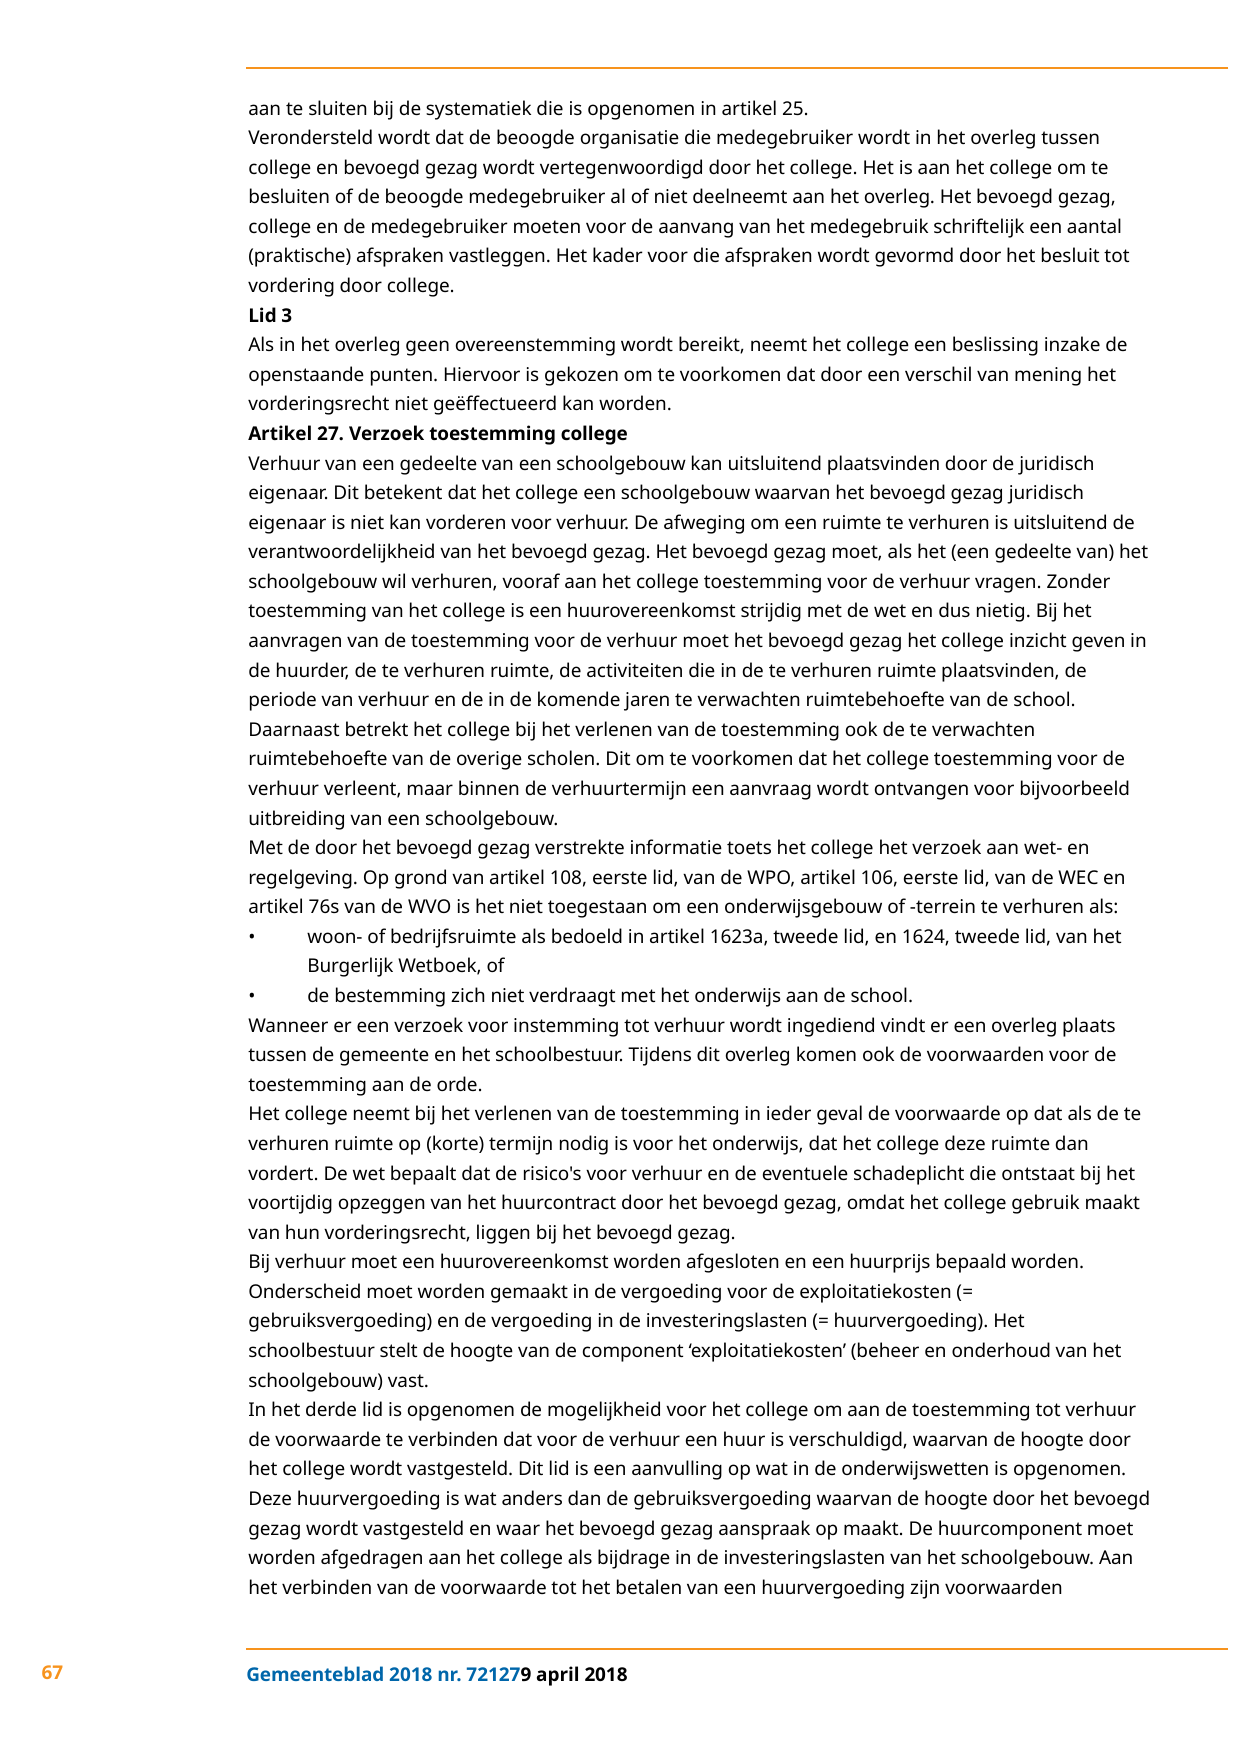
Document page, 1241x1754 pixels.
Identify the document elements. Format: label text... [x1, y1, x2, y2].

text In het derde lid is opgenomen de mogelijkheid voor het college om aan de toestemming tot verhuur de voorwaarde te verbinden dat voor de verhuur een huur is verschuldigd, waarvan de hoogte door het college wordt vastgesteld. Dit lid is een aanvulling op wat in de onderwijswetten is opgenomen. Deze huurvergoeding is wat anders dan de gebruiksvergoeding waarvan de hoogte door het bevoegd gezag wordt vastgesteld en waar het bevoegd gezag aanspraak op maakt. De huurcomponent moet worden afgedragen aan het college als bijdrage in de investeringslasten van het schoolgebouw. Aan het verbinden van de voorwaarde tot het betalen van een huurvergoeding zijn voorwaarden [248, 1396, 1152, 1600]
text Bij verhuur moet een huurovereenkomst worden afgesloten en een huurprijs bepaald worden. Onderscheid moet worden gemaakt in de vergoeding voor de exploitatiekosten (= gebruiksvergoeding) en de vergoeding in de investeringslasten (= huurvergoeding). Het schoolbestuur stelt de hoogte van de component ‘exploitatiekosten’ (beheer en onderhoud van het schoolgebouw) vast. [248, 1248, 1152, 1393]
text Met de door het bevoegd gezag verstrekte informatie toets het college het verzoek aan wet- en regelgeving. Op grond van artikel 108, eerste lid, van de WPO, artikel 106, eerste lid, van de WEC en artikel 76s van de WVO is het niet toegestaan om een onderwijsgebouw of -terrein te verhuren als: [248, 834, 1152, 919]
text Als in het overleg geen overeenstemming wordt bereikt, neemt het college een beslissing inzake de openstaande punten. Hiervoor is gekozen om te voorkomen dat door een verschil van mening het vorderingsrecht niet geëffectueerd kan worden. [248, 331, 1152, 416]
text Verondersteld wordt dat de beoogde organisatie die medegebruiker wordt in het overleg tussen college en bevoegd gezag wordt vertegenwoordigd door het college. Het is aan het college om te besluiten of de beoogde medegebruiker al of niet deelneemt aan het overleg. Het bevoegd gezag, college en de medegebruiker moeten voor de aanvang van het medegebruik schriftelijk een aantal (praktische) afspraken vastleggen. Het kader voor die afspraken wordt gevormd door het besluit tot vordering door college. [248, 124, 1152, 298]
text aan te sluiten bij de systematiek die is opgenomen in artikel 25. [248, 95, 1152, 121]
text Artikel 27. Verzoek toestemming college [248, 420, 1152, 446]
text Het college neemt bij het verlenen van de toestemming in ieder geval de voorwaarde op dat als de te verhuren ruimte op (korte) termijn nodig is voor het onderwijs, dat het college deze ruimte dan vordert. De wet bepaalt dat de risico's voor verhuur en de eventuele schadeplicht die ontstaat bij het voortijdig opzeggen van het huurcontract door het bevoegd gezag, omdat het college gebruik maakt van hun vorderingsrecht, liggen bij het bevoegd gezag. [248, 1101, 1152, 1245]
text Lid 3 [248, 302, 1152, 328]
text Verhuur van een gedeelte van een schoolgebouw kan uitsluitend plaatsvinden door de juridisch eigenaar. Dit betekent dat het college een schoolgebouw waarvan het bevoegd gezag juridisch eigenaar is niet kan vorderen voor verhuur. De afweging om een ruimte te verhuren is uitsluitend de verantwoordelijkheid van het bevoegd gezag. Het bevoegd gezag moet, als het (een gedeelte van) het schoolgebouw wil verhuren, vooraf aan het college toestemming voor de verhuur vragen. Zonder toestemming van het college is een huurovereenkomst strijdig met de wet en dus nietig. Bij het aanvragen van de toestemming voor de verhuur moet het bevoegd gezag het college inzicht geven in de huurder, de te verhuren ruimte, de activiteiten die in de te verhuren ruimte plaatsvinden, de periode van verhuur en de in de komende jaren te verwachten ruimtebehoefte van de school. Daarnaast betrekt het college bij het verlenen van de toestemming ook de te verwachten ruimtebehoefte van de overige scholen. Dit om te voorkomen dat het college toestemming voor de verhuur verleent, maar binnen de verhuurtermijn een aanvraag wordt ontvangen voor bijvoorbeeld uitbreiding van een schoolgebouw. [248, 450, 1152, 831]
picture [41, 47, 231, 172]
list woon- of bedrijfsruimte als bedoeld in artikel 1623a, tweede lid, en 1624, tweede lid, van het Burgerlijk Wetboek, of [248, 923, 1152, 978]
text Wanneer er een verzoek voor instemming tot verhuur wordt ingediend vindt er een overleg plaats tussen de gemeente en het schoolbestuur. Tijdens dit overleg komen ook de voorwaarden voor de toestemming aan de orde. [248, 1012, 1152, 1097]
list de bestemming zich niet verdraagt met het onderwijs aan de school. [248, 982, 1152, 1008]
